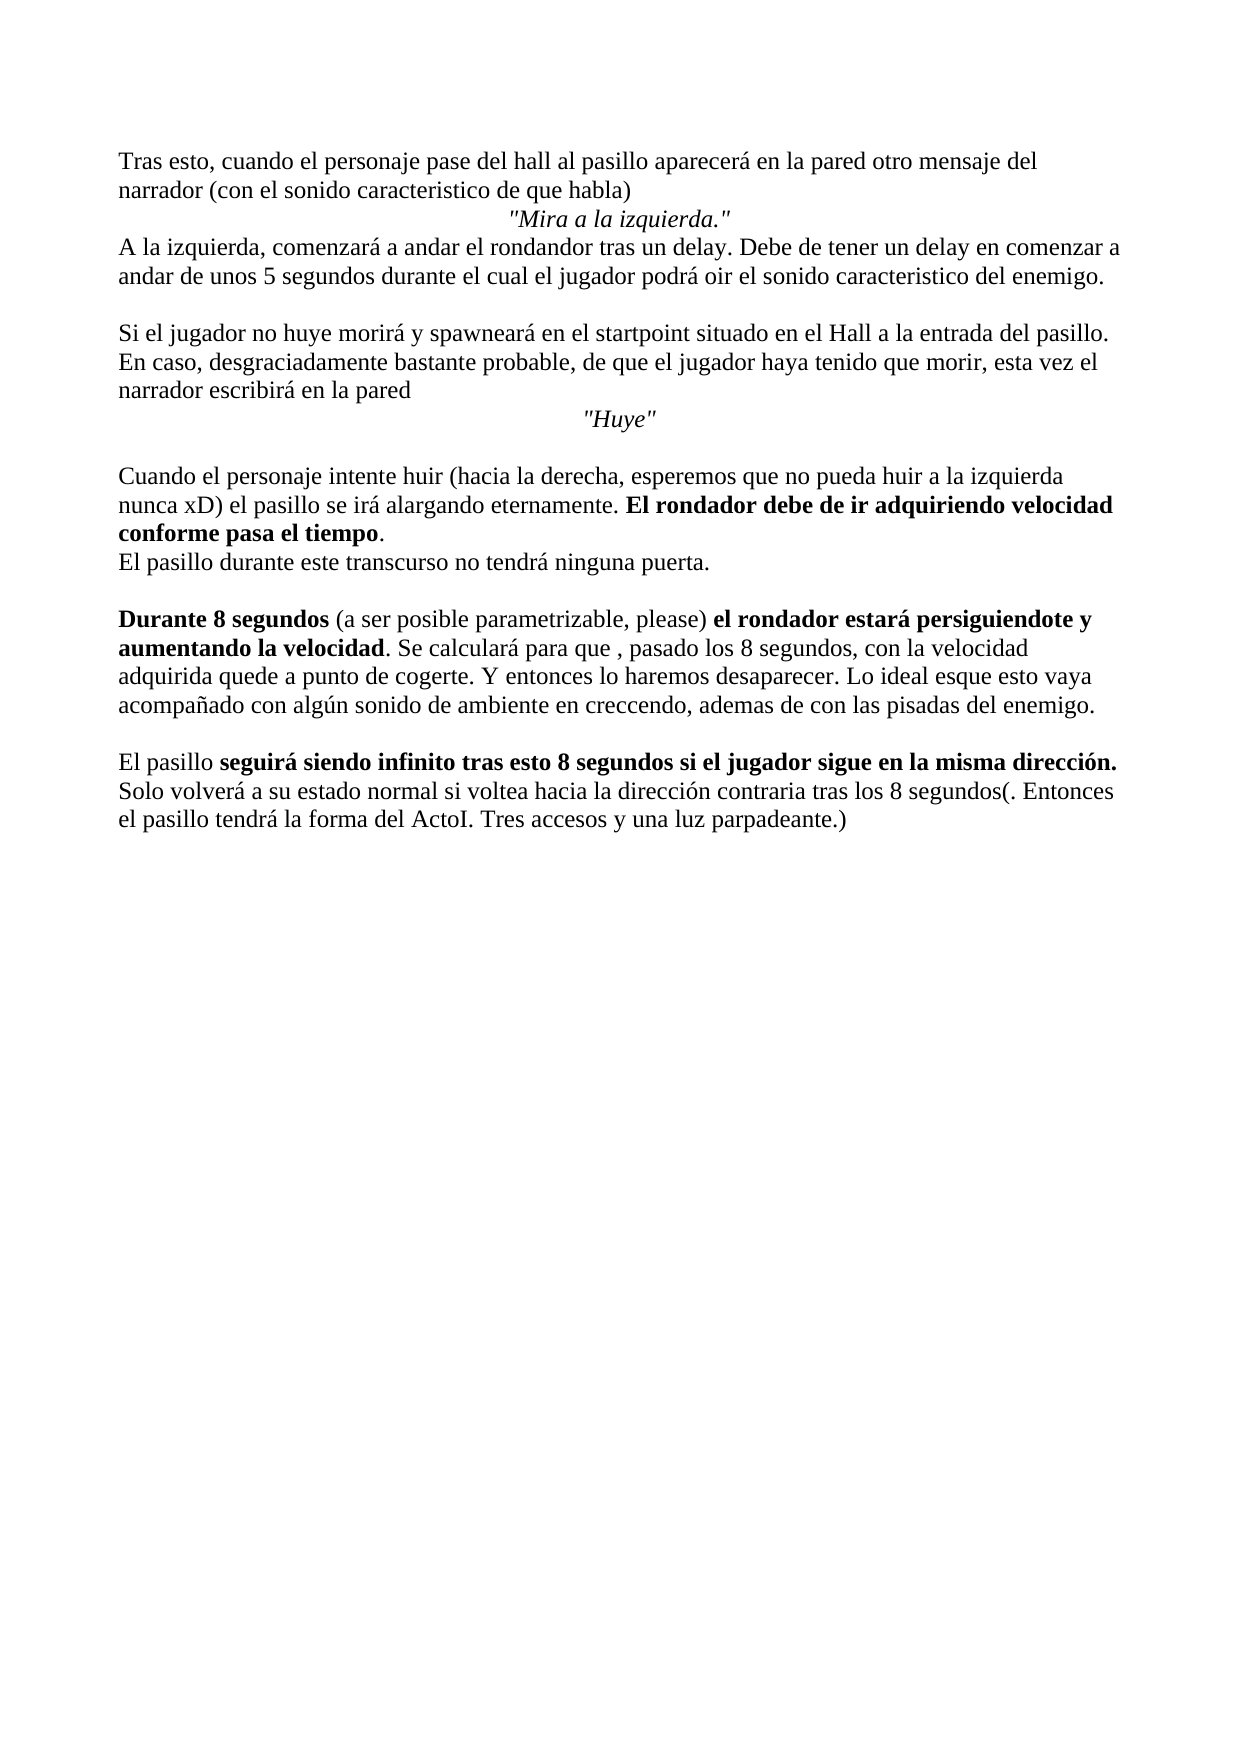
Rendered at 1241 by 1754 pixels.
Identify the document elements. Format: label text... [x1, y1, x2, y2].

text El pasillo seguirá siendo infinito tras esto 8 segundos si el jugador sigue en la misma dirección. Solo volverá a su estado normal si voltea hacia la dirección contraria tras los 8 segundos(. Entonces el pasillo tendrá la forma del ActoI. Tres accesos y una luz parpadeante.) [118, 747, 1122, 833]
text "Mira a la izquierda." [118, 204, 1122, 232]
text El pasillo durante este transcurso no tendrá ninguna puerta. [118, 547, 1122, 576]
text Si el jugador no huye morirá y spawneará en el startpoint situado en el Hall a la entrada del pasillo. [118, 318, 1122, 347]
text A la izquierda, comenzará a andar el rondandor tras un delay. Debe de tener un delay en comenzar a andar de unos 5 segundos durante el cual el jugador podrá oir el sonido caracteristico del enemigo. [118, 232, 1122, 290]
text Tras esto, cuando el personaje pase del hall al pasillo aparecerá en la pared otro mensaje del narrador (con el sonido caracteristico de que habla) [118, 146, 1122, 204]
text "Huye" [118, 404, 1122, 433]
text Durante 8 segundos (a ser posible parametrizable, please) el rondador estará persiguiendote y aumentando la velocidad. Se calculará para que , pasado los 8 segundos, con la velocidad adquirida quede a punto de cogerte. Y entonces lo haremos desaparecer. Lo ideal esque esto vaya acompañado con algún sonido de ambiente en creccendo, ademas de con las pisadas del enemigo. [118, 604, 1122, 719]
text En caso, desgraciadamente bastante probable, de que el jugador haya tenido que morir, esta vez el narrador escribirá en la pared [118, 347, 1122, 404]
text Cuando el personaje intente huir (hacia la derecha, esperemos que no pueda huir a la izquierda nunca xD) el pasillo se irá alargando eternamente. El rondador debe de ir adquiriendo velocidad conforme pasa el tiempo. [118, 461, 1122, 547]
